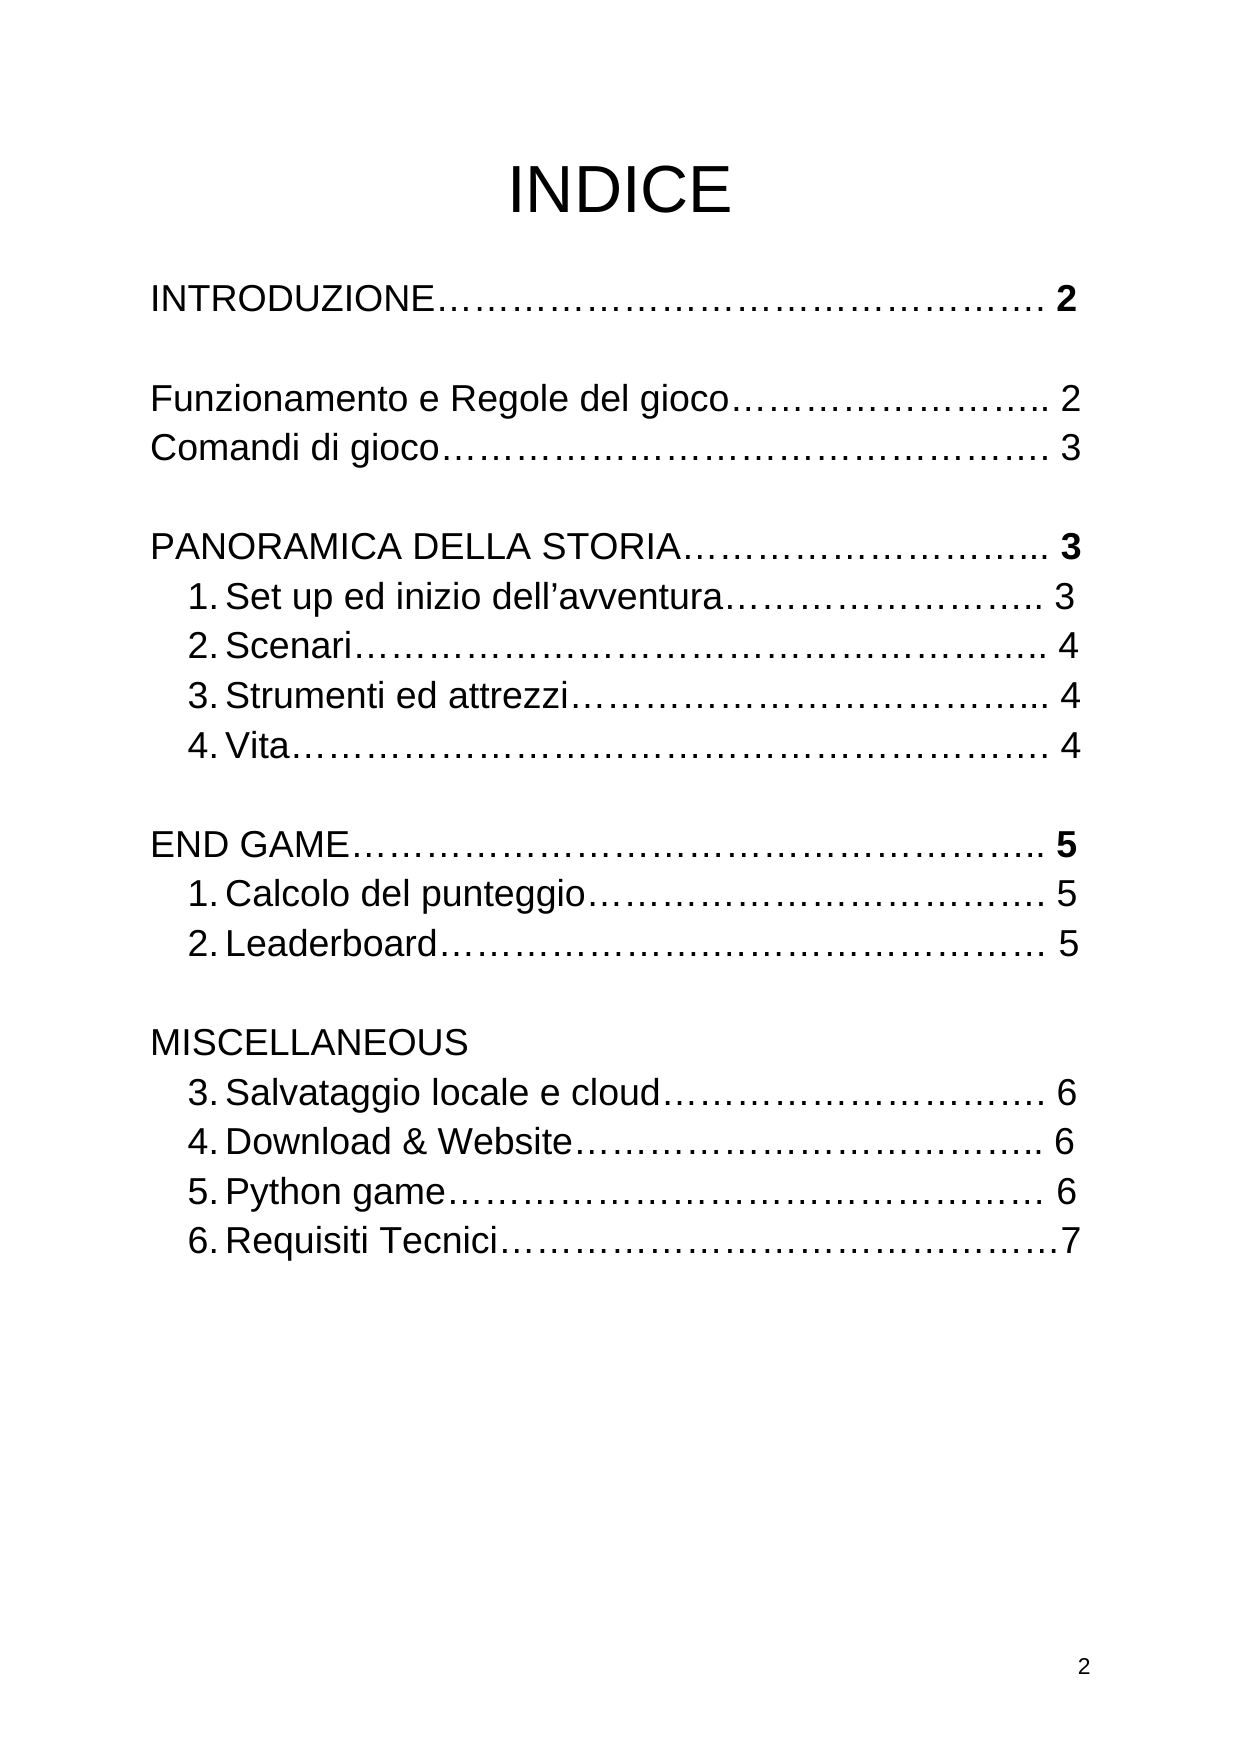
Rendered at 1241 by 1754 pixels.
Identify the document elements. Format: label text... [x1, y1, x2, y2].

list Vita……………………………………………………. 4 [187, 723, 1090, 766]
text INTRODUZIONE…………………………………………. 2 [150, 277, 1090, 320]
text MISCELLANEOUS [150, 1020, 1090, 1063]
list Requisiti Tecnici………………………………………7 [187, 1219, 1090, 1262]
text INDICE [150, 150, 1090, 227]
list Set up ed inizio dell’avventura…………………….. 3 [187, 574, 1090, 617]
list Strumenti ed attrezzi………………………………... 4 [187, 673, 1090, 716]
list Download & Website……………………………….. 6 [187, 1119, 1090, 1163]
list Calcolo del punteggio………………………………. 5 [187, 872, 1090, 915]
text PANORAMICA DELLA STORIA………………………... 3 [150, 524, 1090, 568]
text END GAME……………………………………………….. 5 [150, 822, 1090, 865]
list Salvataggio locale e cloud…………………………. 6 [187, 1070, 1090, 1113]
list Python game………………………………………… 6 [187, 1169, 1090, 1212]
text Funzionamento e Regole del gioco…………………….. 2 [150, 376, 1090, 419]
list Scenari……………………………………………….. 4 [187, 624, 1090, 667]
list Leaderboard………………….……………………… 5 [187, 921, 1090, 964]
text Comandi di gioco…………………………………………. 3 [150, 425, 1090, 468]
